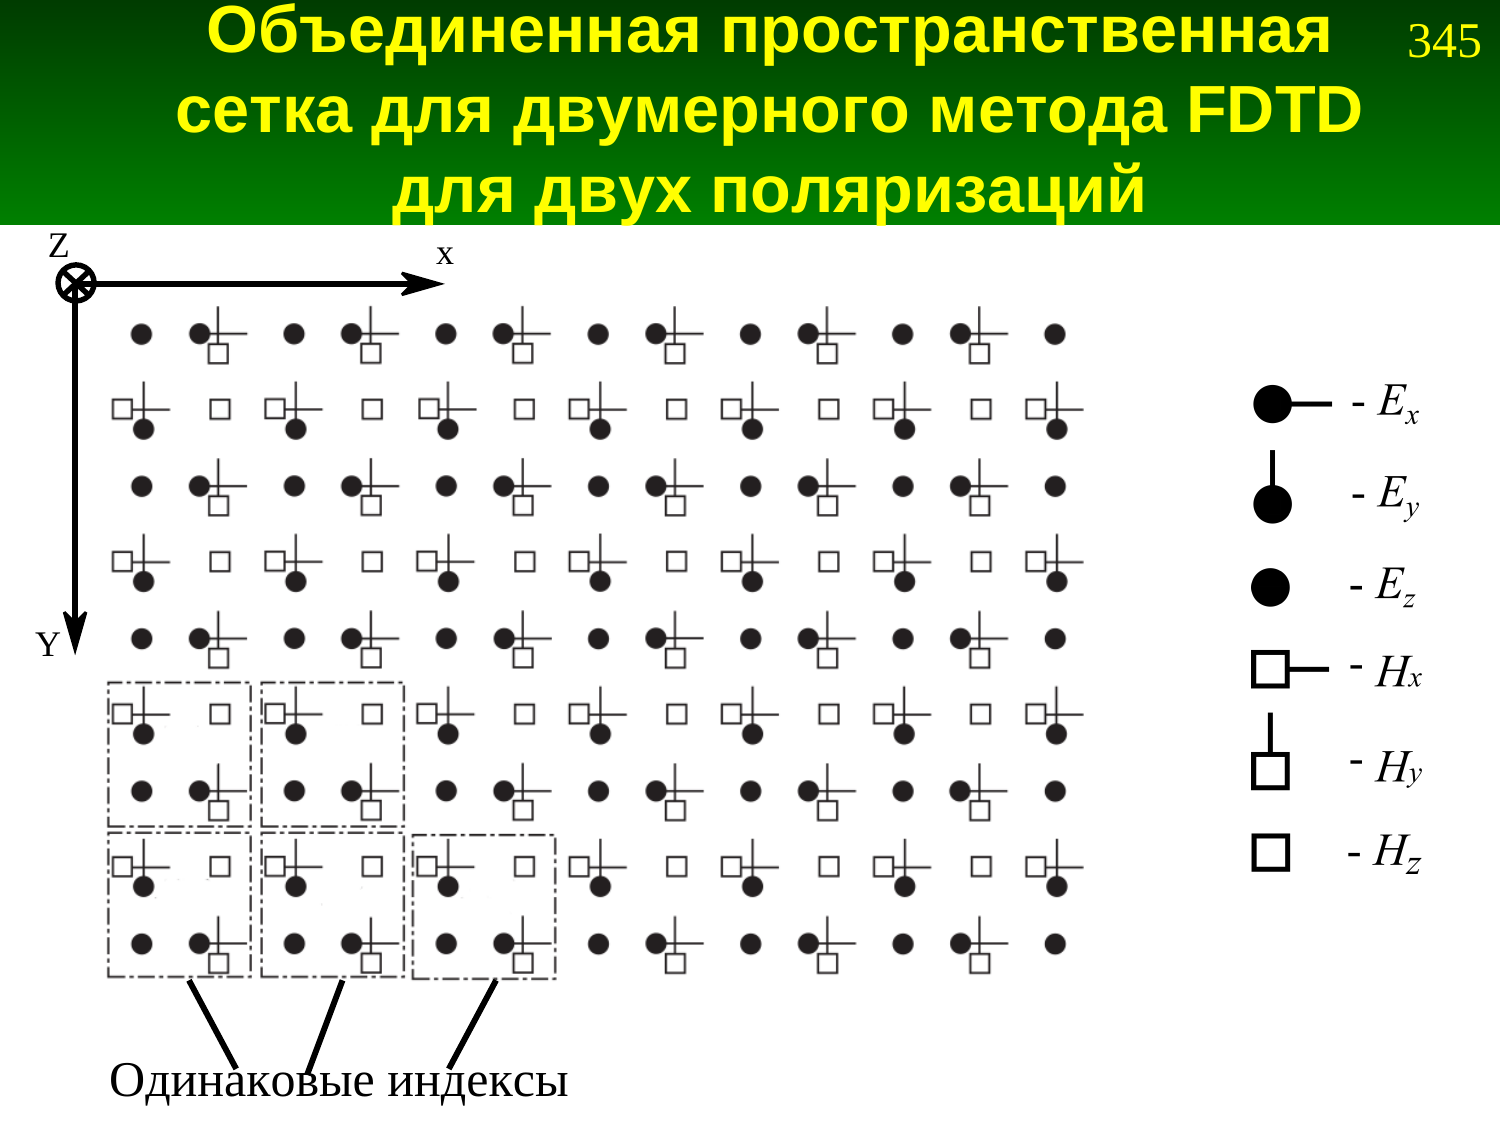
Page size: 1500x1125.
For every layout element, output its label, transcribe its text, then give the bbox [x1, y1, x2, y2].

text_box Одинаковые индексы [94, 1039, 584, 1115]
title Объединенная пространственная сетка для двумерного метода FDTD для двух поляризаций [100, 0, 1441, 234]
picture [1251, 371, 1459, 875]
picture [35, 233, 1111, 1012]
